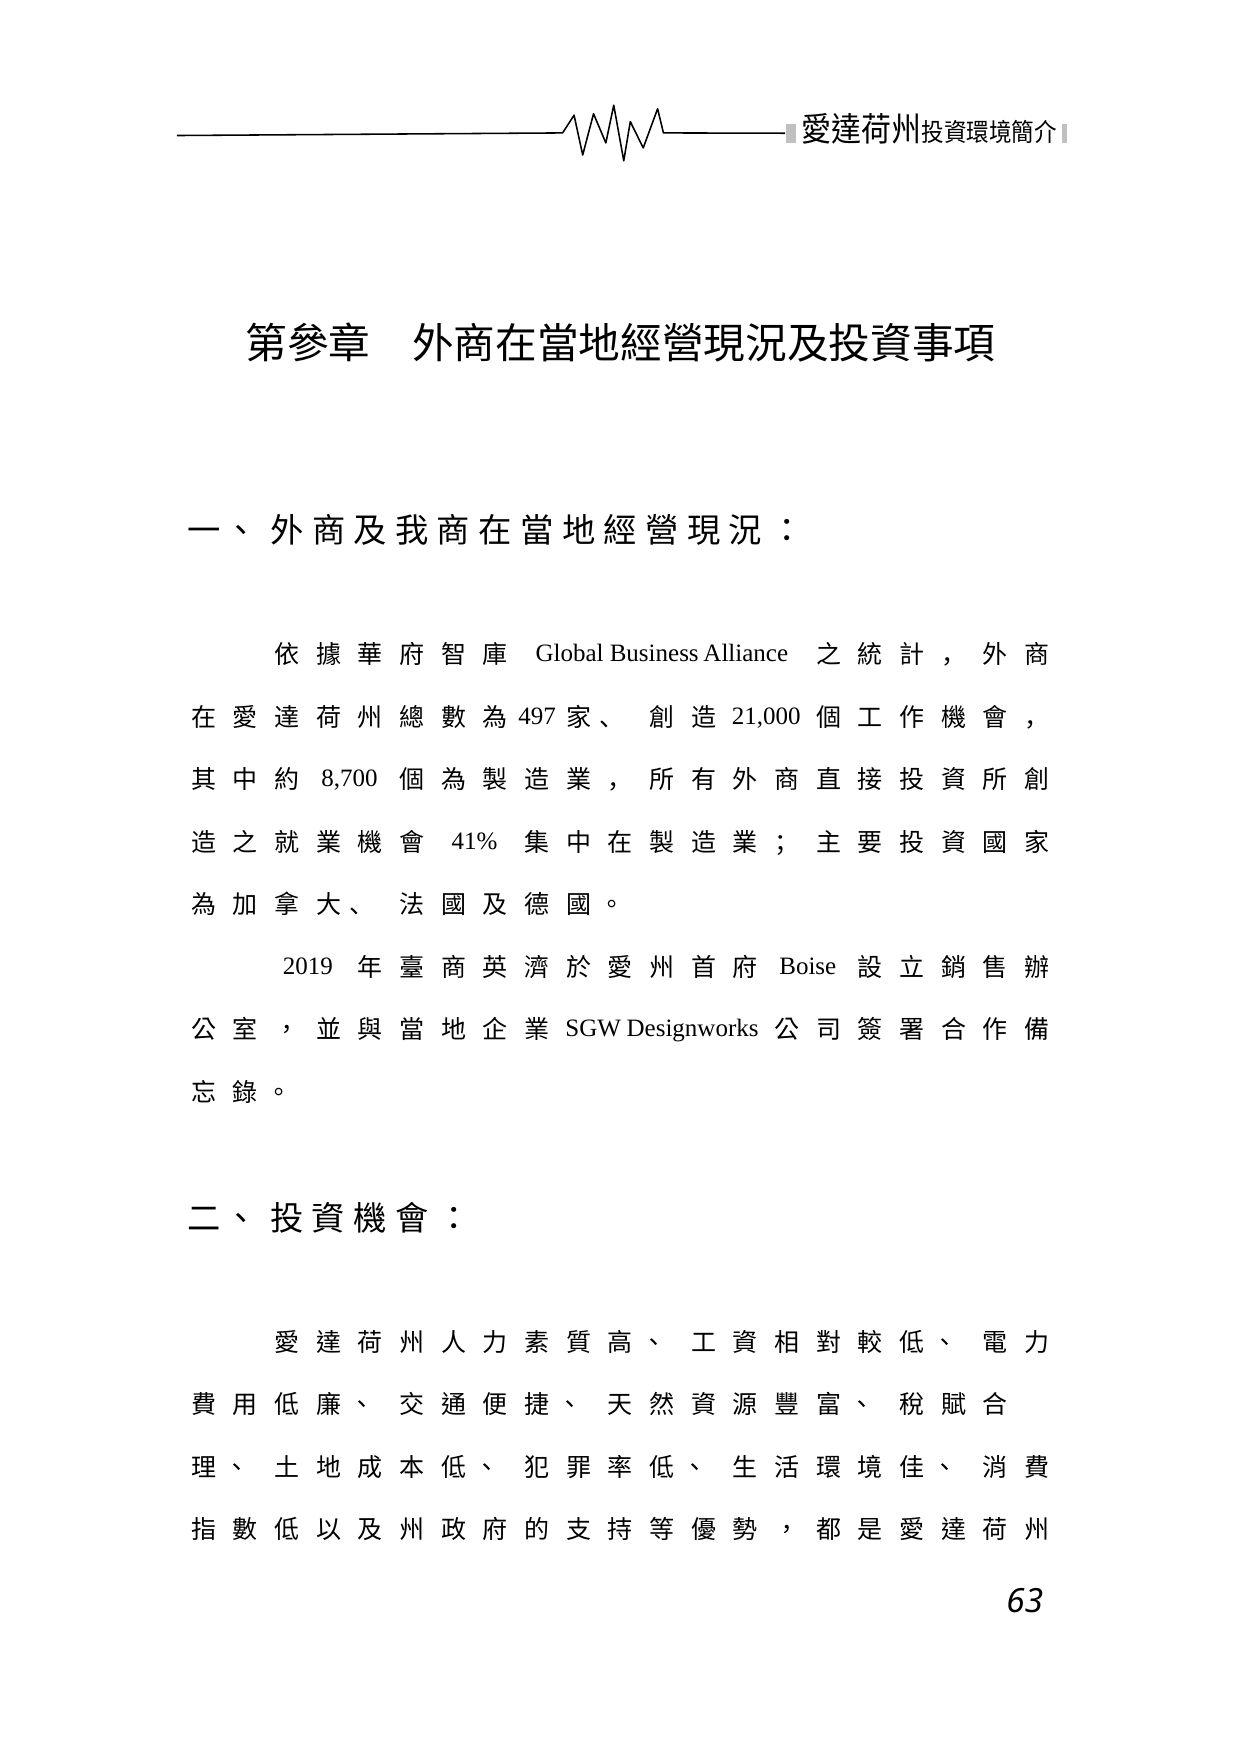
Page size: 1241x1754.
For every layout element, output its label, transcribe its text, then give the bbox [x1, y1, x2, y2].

text 依據華府智庫Global Business Alliance之統計，外商在愛達荷州總數為497家、創造21,000個工作機會，其中約8,700個為製造業，所有外商直接投資所創造之就業機會41%集中在製造業；主要投資國家為加拿大、法國及德國。 [183, 611, 1058, 924]
text 2019年臺商英濟於愛州首府Boise設立銷售辦公室，並與當地企業SGW Designworks公司簽署合作備忘錄。 [183, 924, 1058, 1111]
text 一、外商及我商在當地經營現況： [183, 486, 1058, 549]
text 愛達荷州人力素質高、工資相對較低、電力費用低廉、交通便捷、天然資源豐富、稅賦合理、土地成本低、犯罪率低、生活環境佳、消費指數低以及州政府的支持等優勢，都是愛達荷州 [183, 1299, 1058, 1549]
text 第參章 外商在當地經營現況及投資事項 [183, 299, 1058, 361]
text 二、投資機會： [183, 1174, 1058, 1236]
